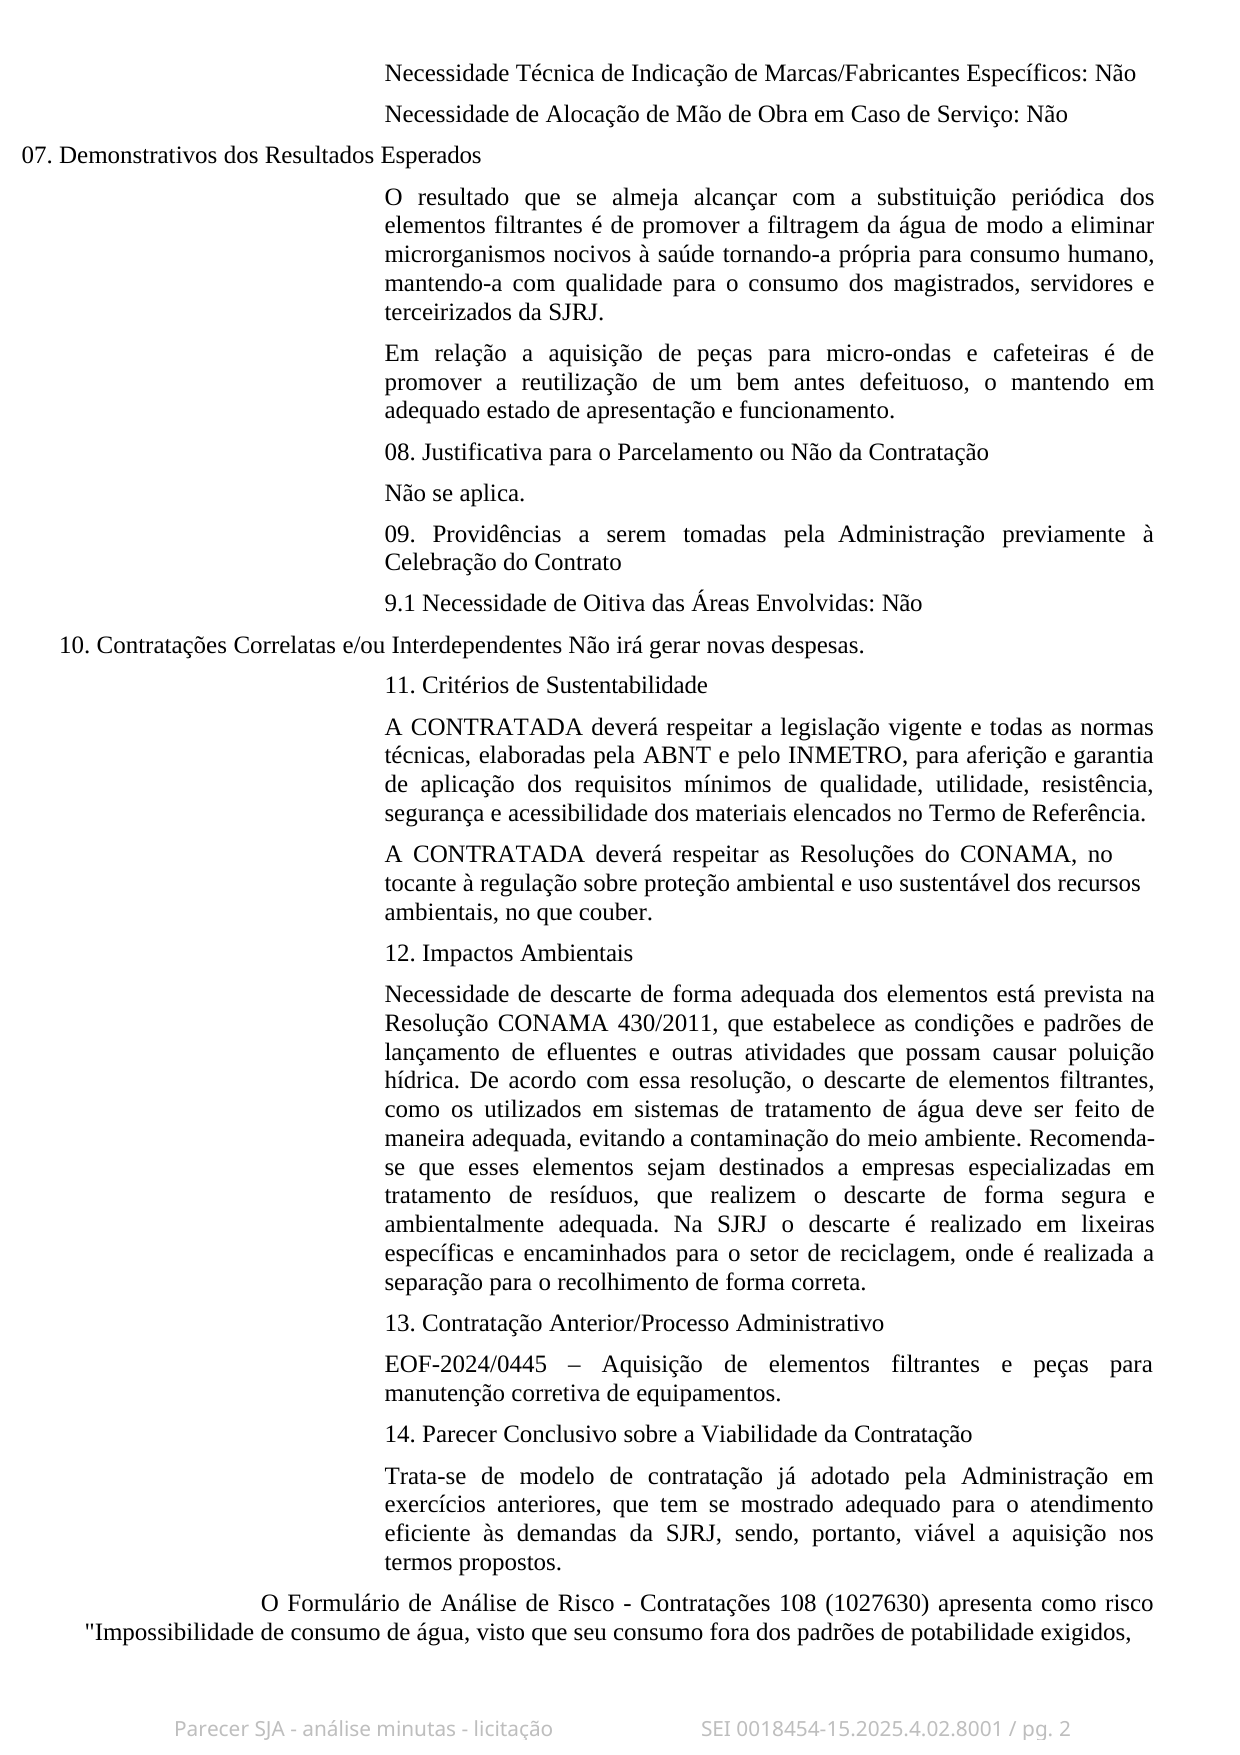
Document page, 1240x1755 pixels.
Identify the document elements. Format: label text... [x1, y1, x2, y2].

list Justificativa para o Parcelamento ou Não da Contratação Não se aplica. [384, 437, 989, 506]
list Impactos Ambientais [384, 938, 1181, 967]
list Demonstrativos dos Resultados Esperados [21, 141, 1181, 169]
text O Formulário de Análise de Risco - Contratações 108 (1027630) apresenta como risco "Impossibilidade de consumo de água, visto que seu consumo fora dos padrões de potabilidade exigidos, [84, 1588, 1155, 1646]
text Em relação a aquisição de peças para micro-ondas e cafeteiras é de promover a reutilização de um bem antes defeituoso, o mantendo em adequado estado de apresentação e funcionamento. [384, 338, 1155, 424]
list Parecer Conclusivo sobre a Viabilidade da Contratação [384, 1419, 1181, 1448]
text A CONTRATADA deverá respeitar as Resoluções do CONAMA, no tocante à regulação sobre proteção ambiental e uso sustentável dos recursos ambientais, no que couber. [384, 839, 1181, 926]
text Necessidade de descarte de forma adequada dos elementos está prevista na Resolução CONAMA 430/2011, que estabelece as condições e padrões de lançamento de efluentes e outras atividades que possam causar poluição hídrica. De acordo com essa resolução, o descarte de elementos filtrantes, como os utilizados em sistemas de tratamento de água deve ser feito de maneira adequada, evitando a contaminação do meio ambiente. Recomenda- se que esses elementos sejam destinados a empresas especializadas em tratamento de resíduos, que realizem o descarte de forma segura e ambientalmente adequada. Na SJRJ o descarte é realizado em lixeiras específicas e encaminhados para o setor de reciclagem, onde é realizada a separação para o recolhimento de forma correta. [384, 979, 1156, 1296]
text O resultado que se almeja alcançar com a substituição periódica dos elementos filtrantes é de promover a filtragem da água de modo a eliminar microrganismos nocivos à saúde tornando-a própria para consumo humano, mantendo-a com qualidade para o consumo dos magistrados, servidores e terceirizados da SJRJ. [384, 182, 1155, 325]
text A CONTRATADA deverá respeitar a legislação vigente e todas as normas técnicas, elaboradas pela ABNT e pelo INMETRO, para aferição e garantia de aplicação dos requisitos mínimos de qualidade, utilidade, resistência, segurança e acessibilidade dos materiais elencados no Termo de Referência. [384, 712, 1154, 827]
text Trata-se de modelo de contratação já adotado pela Administração em exercícios anteriores, que tem se mostrado adequado para o atendimento eficiente às demandas da SJRJ, sendo, portanto, viável a aquisição nos termos propostos. [384, 1461, 1154, 1576]
list Contratação Anterior/Processo Administrativo [384, 1308, 1181, 1337]
text Necessidade Técnica de Indicação de Marcas/Fabricantes Específicos: Não Necessidade de Alocação de Mão de Obra em Caso de Serviço: Não [384, 58, 1136, 128]
list Contratações Correlatas e/ou Interdependentes Não irá gerar novas despesas. [59, 630, 888, 658]
list Providências a serem tomadas pela Administração previamente à Celebração do Contrato [384, 519, 1154, 576]
list Critérios de Sustentabilidade [384, 671, 1181, 699]
text 9.1 Necessidade de Oitiva das Áreas Envolvidas: Não [384, 588, 1181, 617]
text EOF-2024/0445 – Aquisição de elementos filtrantes e peças para manutenção corretiva de equipamentos. [384, 1349, 1153, 1407]
